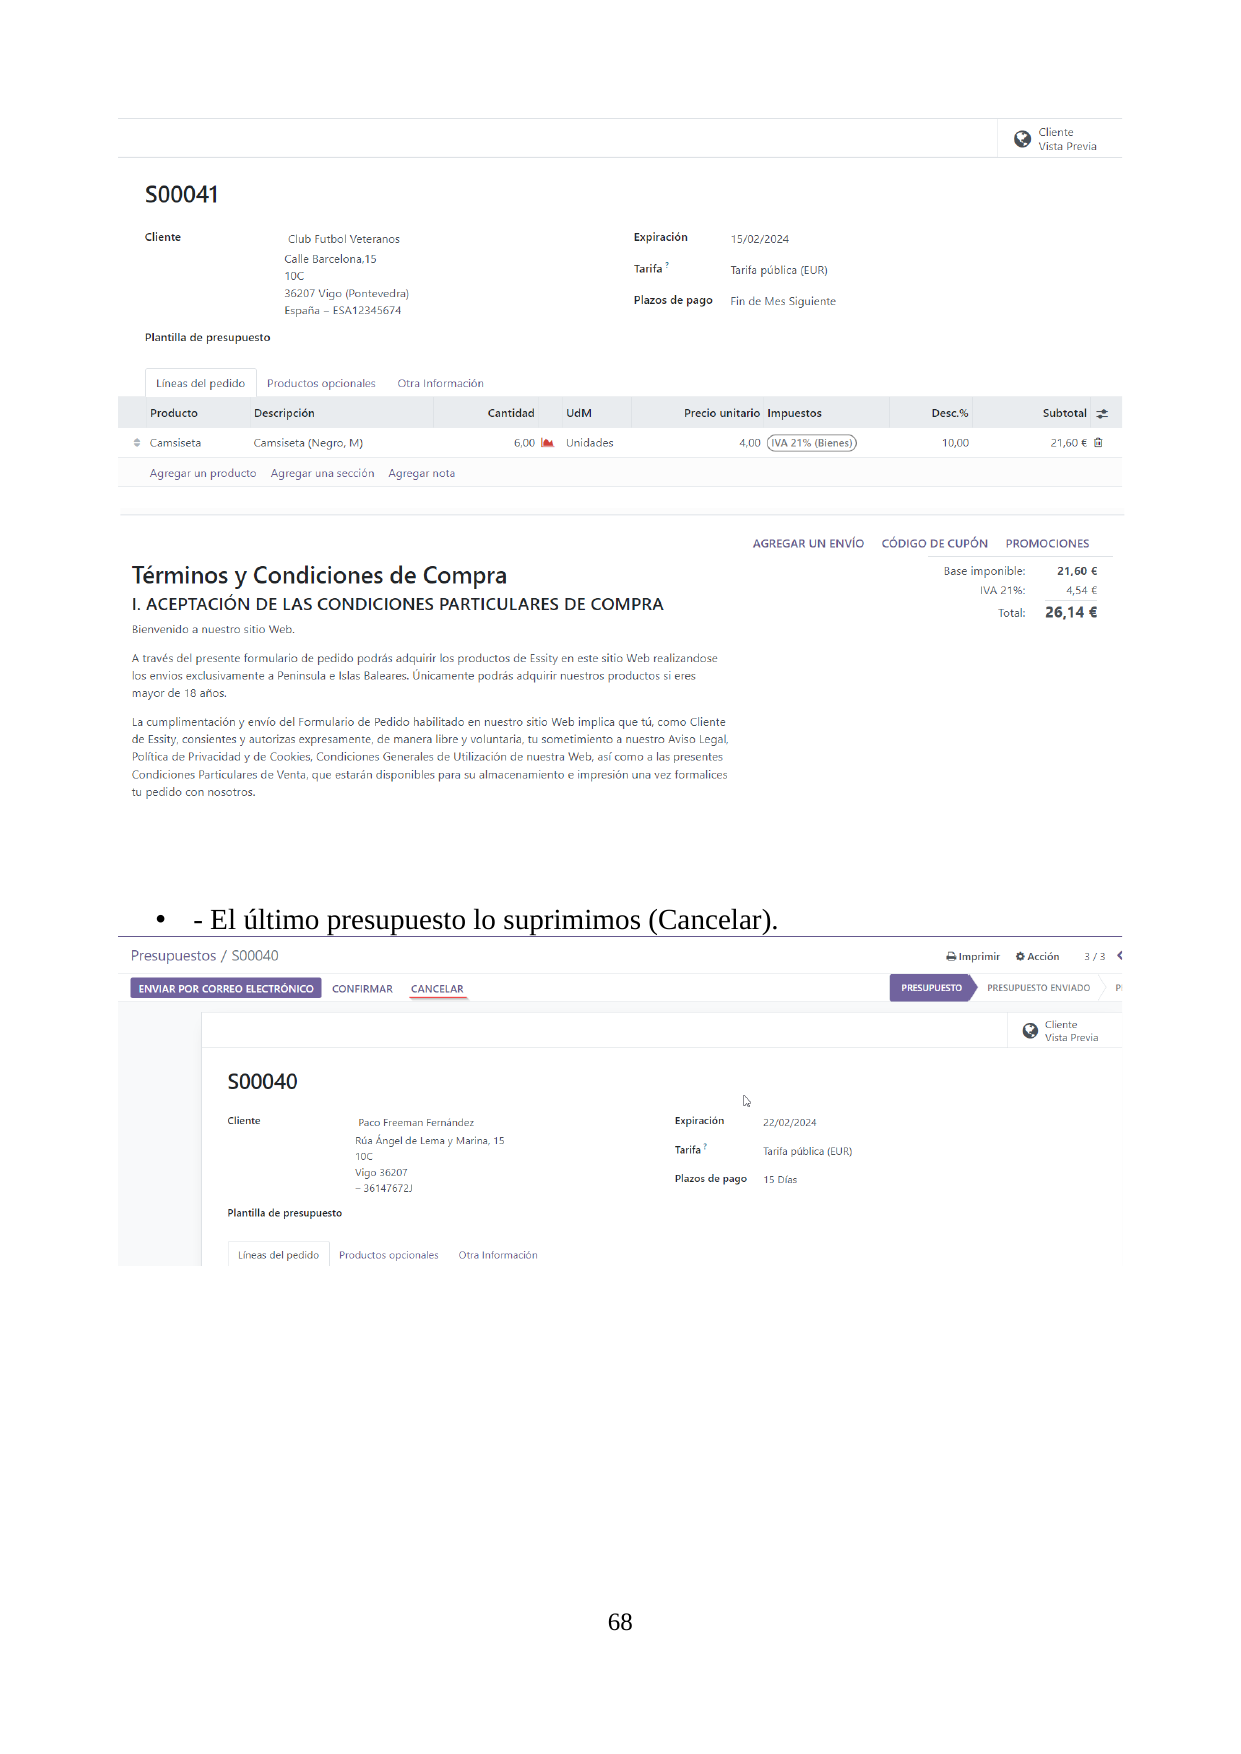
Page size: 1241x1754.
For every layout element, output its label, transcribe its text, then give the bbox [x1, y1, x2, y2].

picture [118, 936, 1123, 1266]
picture [120, 508, 1125, 802]
list - El último presupuesto lo suprimimos (Cancelar). [156, 902, 1122, 936]
picture [118, 118, 1123, 488]
